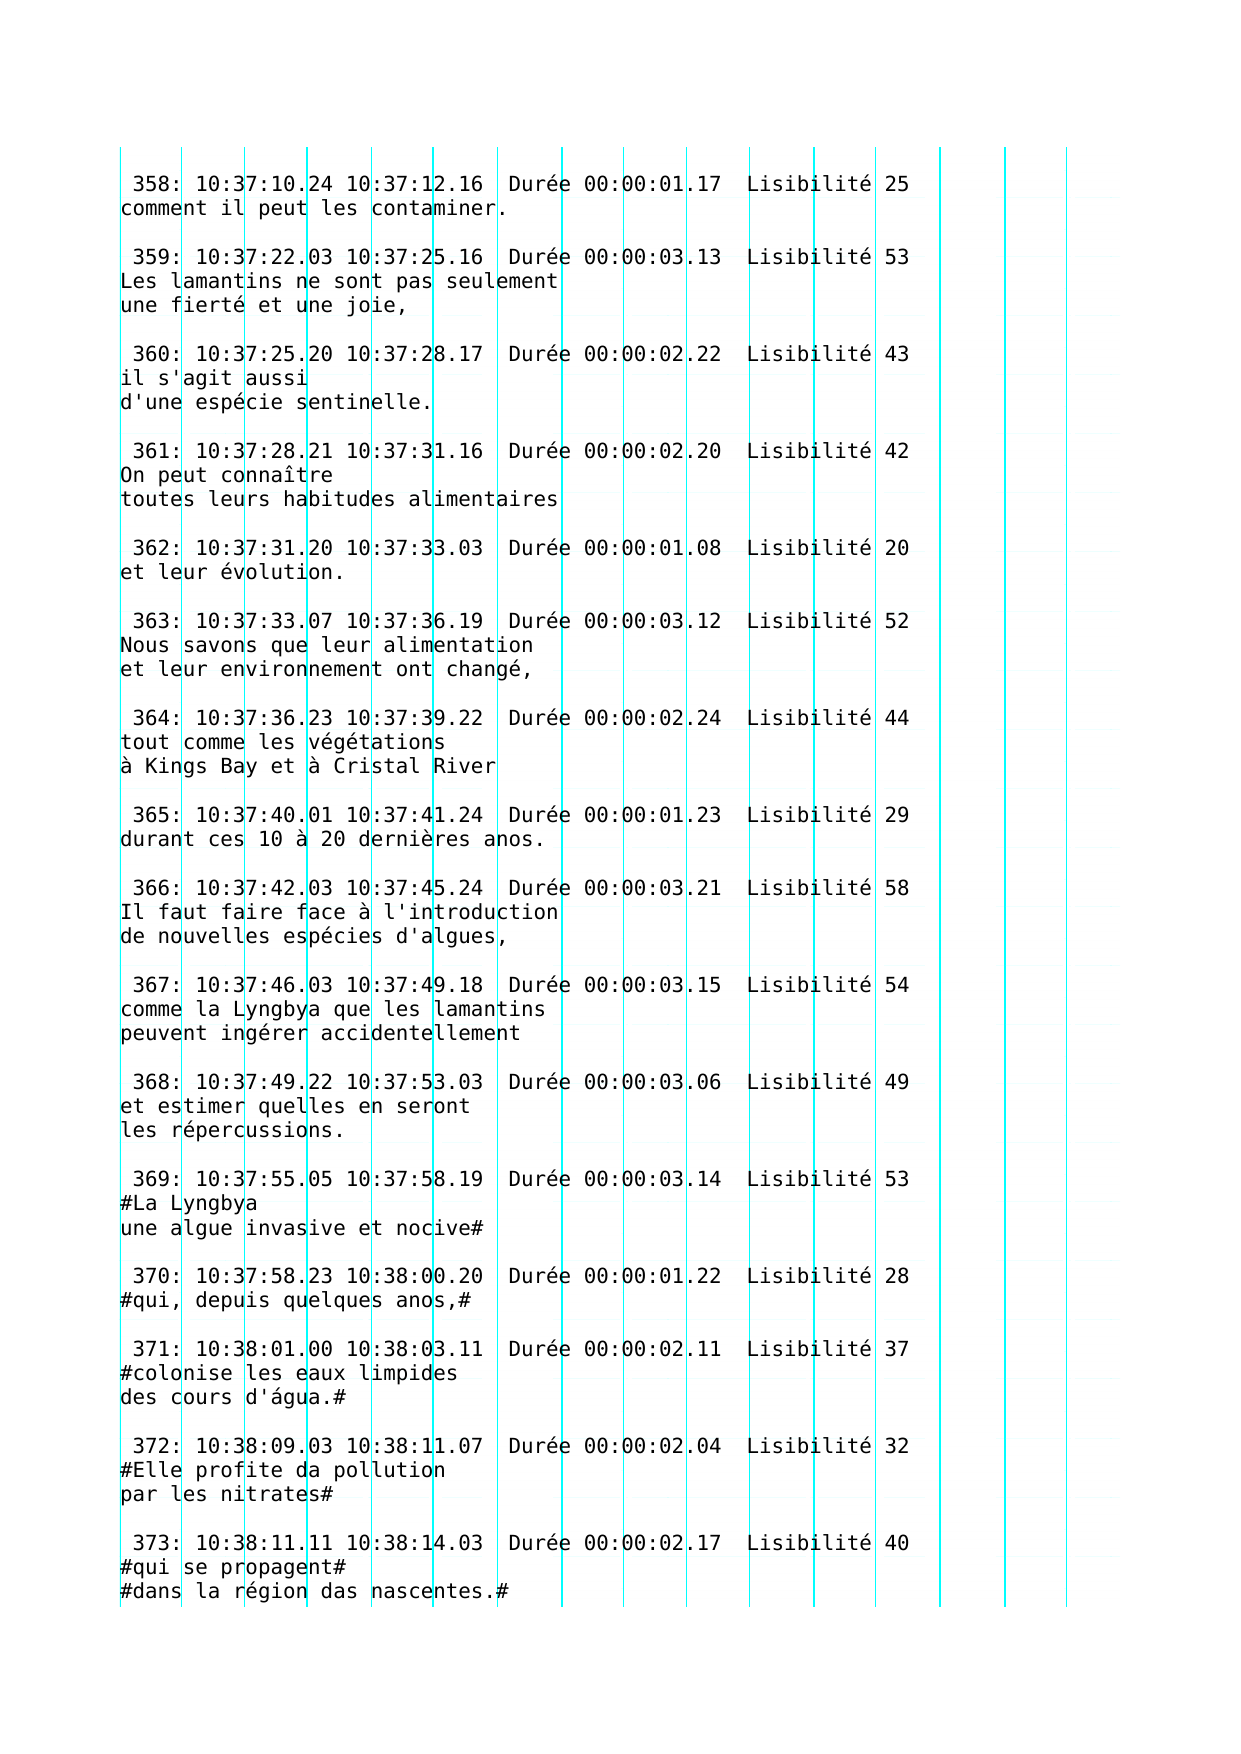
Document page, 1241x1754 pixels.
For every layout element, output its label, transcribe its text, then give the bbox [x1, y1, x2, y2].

text #Elle profite da pollution [120, 1458, 1120, 1482]
text les répercussions. [120, 1118, 1120, 1143]
text 360: 10:37:25.20 10:37:28.17 Durée 00:00:02.22 Lisibilité 43 [120, 342, 1120, 366]
text et estimer quelles en seront [120, 1094, 1120, 1118]
text de nouvelles espécies d'algues, [120, 924, 1120, 948]
text comme la Lyngbya que les lamantins [120, 997, 1120, 1021]
text et leur évolution. [120, 560, 1120, 584]
text 370: 10:37:58.23 10:38:00.20 Durée 00:00:01.22 Lisibilité 28 [120, 1264, 1120, 1288]
text 369: 10:37:55.05 10:37:58.19 Durée 00:00:03.14 Lisibilité 53 [120, 1167, 1120, 1191]
text à Kings Bay et à Cristal River [120, 754, 1120, 779]
text Nous savons que leur alimentation [120, 633, 1120, 657]
text #colonise les eaux limpides [120, 1361, 1120, 1385]
text On peut connaître [120, 463, 1120, 487]
text comment il peut les contaminer. [120, 196, 1120, 220]
text et leur environnement ont changé, [120, 657, 1120, 682]
text peuvent ingérer accidentellement [120, 1021, 1120, 1046]
text par les nitrates# [120, 1482, 1120, 1507]
text 371: 10:38:01.00 10:38:03.11 Durée 00:00:02.11 Lisibilité 37 [120, 1337, 1120, 1361]
text d'une espécie sentinelle. [120, 390, 1120, 414]
picture [119, 147, 1121, 1607]
text Il faut faire face à l'introduction [120, 900, 1120, 924]
text 361: 10:37:28.21 10:37:31.16 Durée 00:00:02.20 Lisibilité 42 [120, 439, 1120, 463]
text une algue invasive et nocive# [120, 1216, 1120, 1240]
text durant ces 10 à 20 dernières anos. [120, 827, 1120, 851]
text il s'agit aussi [120, 366, 1120, 390]
text 358: 10:37:10.24 10:37:12.16 Durée 00:00:01.17 Lisibilité 25 [120, 172, 1120, 196]
text Les lamantins ne sont pas seulement [120, 269, 1120, 293]
text 368: 10:37:49.22 10:37:53.03 Durée 00:00:03.06 Lisibilité 49 [120, 1070, 1120, 1094]
text 365: 10:37:40.01 10:37:41.24 Durée 00:00:01.23 Lisibilité 29 [120, 803, 1120, 827]
text tout comme les végétations [120, 730, 1120, 754]
text #qui se propagent# [120, 1555, 1120, 1579]
text une fierté et une joie, [120, 293, 1120, 317]
text #La Lyngbya [120, 1191, 1120, 1216]
text 359: 10:37:22.03 10:37:25.16 Durée 00:00:03.13 Lisibilité 53 [120, 245, 1120, 269]
text 363: 10:37:33.07 10:37:36.19 Durée 00:00:03.12 Lisibilité 52 [120, 609, 1120, 633]
text 373: 10:38:11.11 10:38:14.03 Durée 00:00:02.17 Lisibilité 40 [120, 1531, 1120, 1555]
text toutes leurs habitudes alimentaires [120, 487, 1120, 512]
text 364: 10:37:36.23 10:37:39.22 Durée 00:00:02.24 Lisibilité 44 [120, 706, 1120, 730]
text des cours d'água.# [120, 1385, 1120, 1410]
text 372: 10:38:09.03 10:38:11.07 Durée 00:00:02.04 Lisibilité 32 [120, 1434, 1120, 1458]
text 366: 10:37:42.03 10:37:45.24 Durée 00:00:03.21 Lisibilité 58 [120, 876, 1120, 900]
text #qui, depuis quelques anos,# [120, 1288, 1120, 1313]
text 367: 10:37:46.03 10:37:49.18 Durée 00:00:03.15 Lisibilité 54 [120, 973, 1120, 997]
text #dans la région das nascentes.# [120, 1579, 1120, 1604]
text 362: 10:37:31.20 10:37:33.03 Durée 00:00:01.08 Lisibilité 20 [120, 536, 1120, 560]
